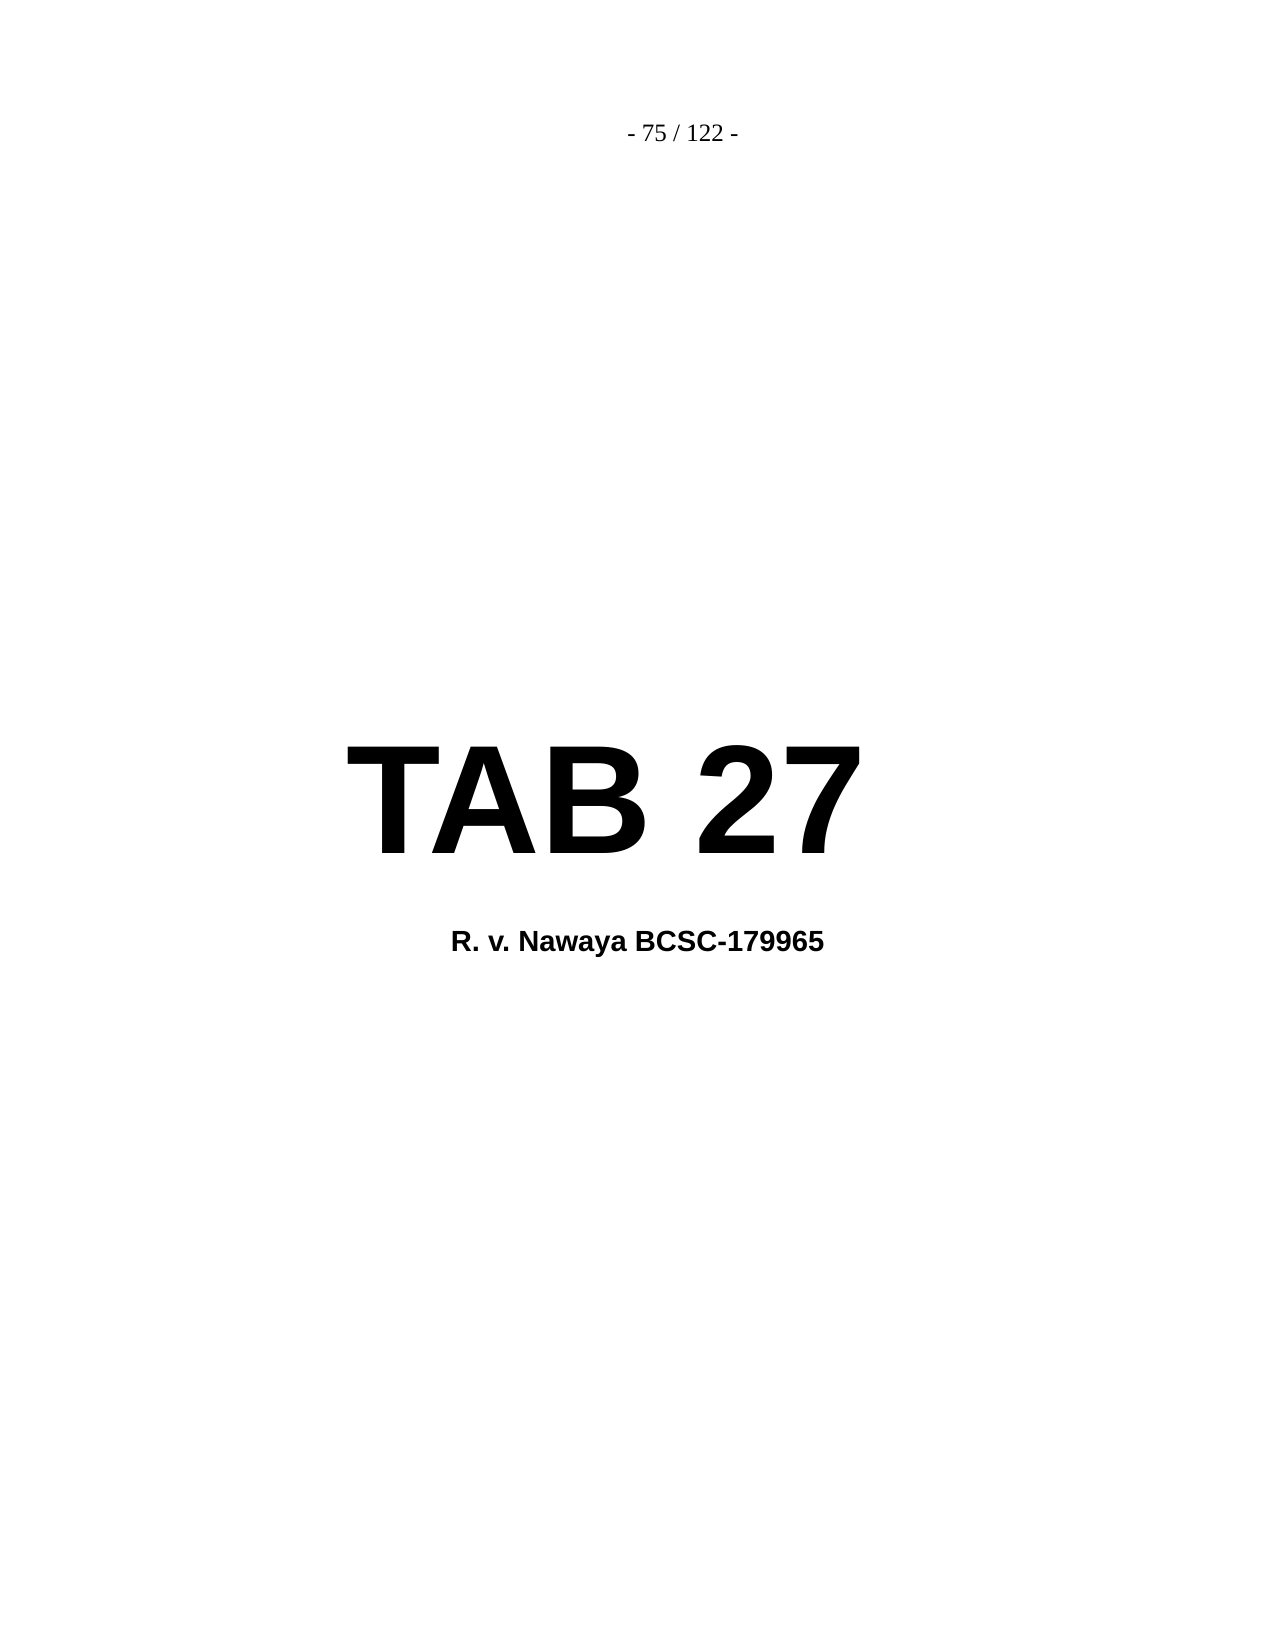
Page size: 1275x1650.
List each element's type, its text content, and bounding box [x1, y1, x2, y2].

subtitle R. v. Nawaya BCSC-179965 [118, 924, 1157, 957]
